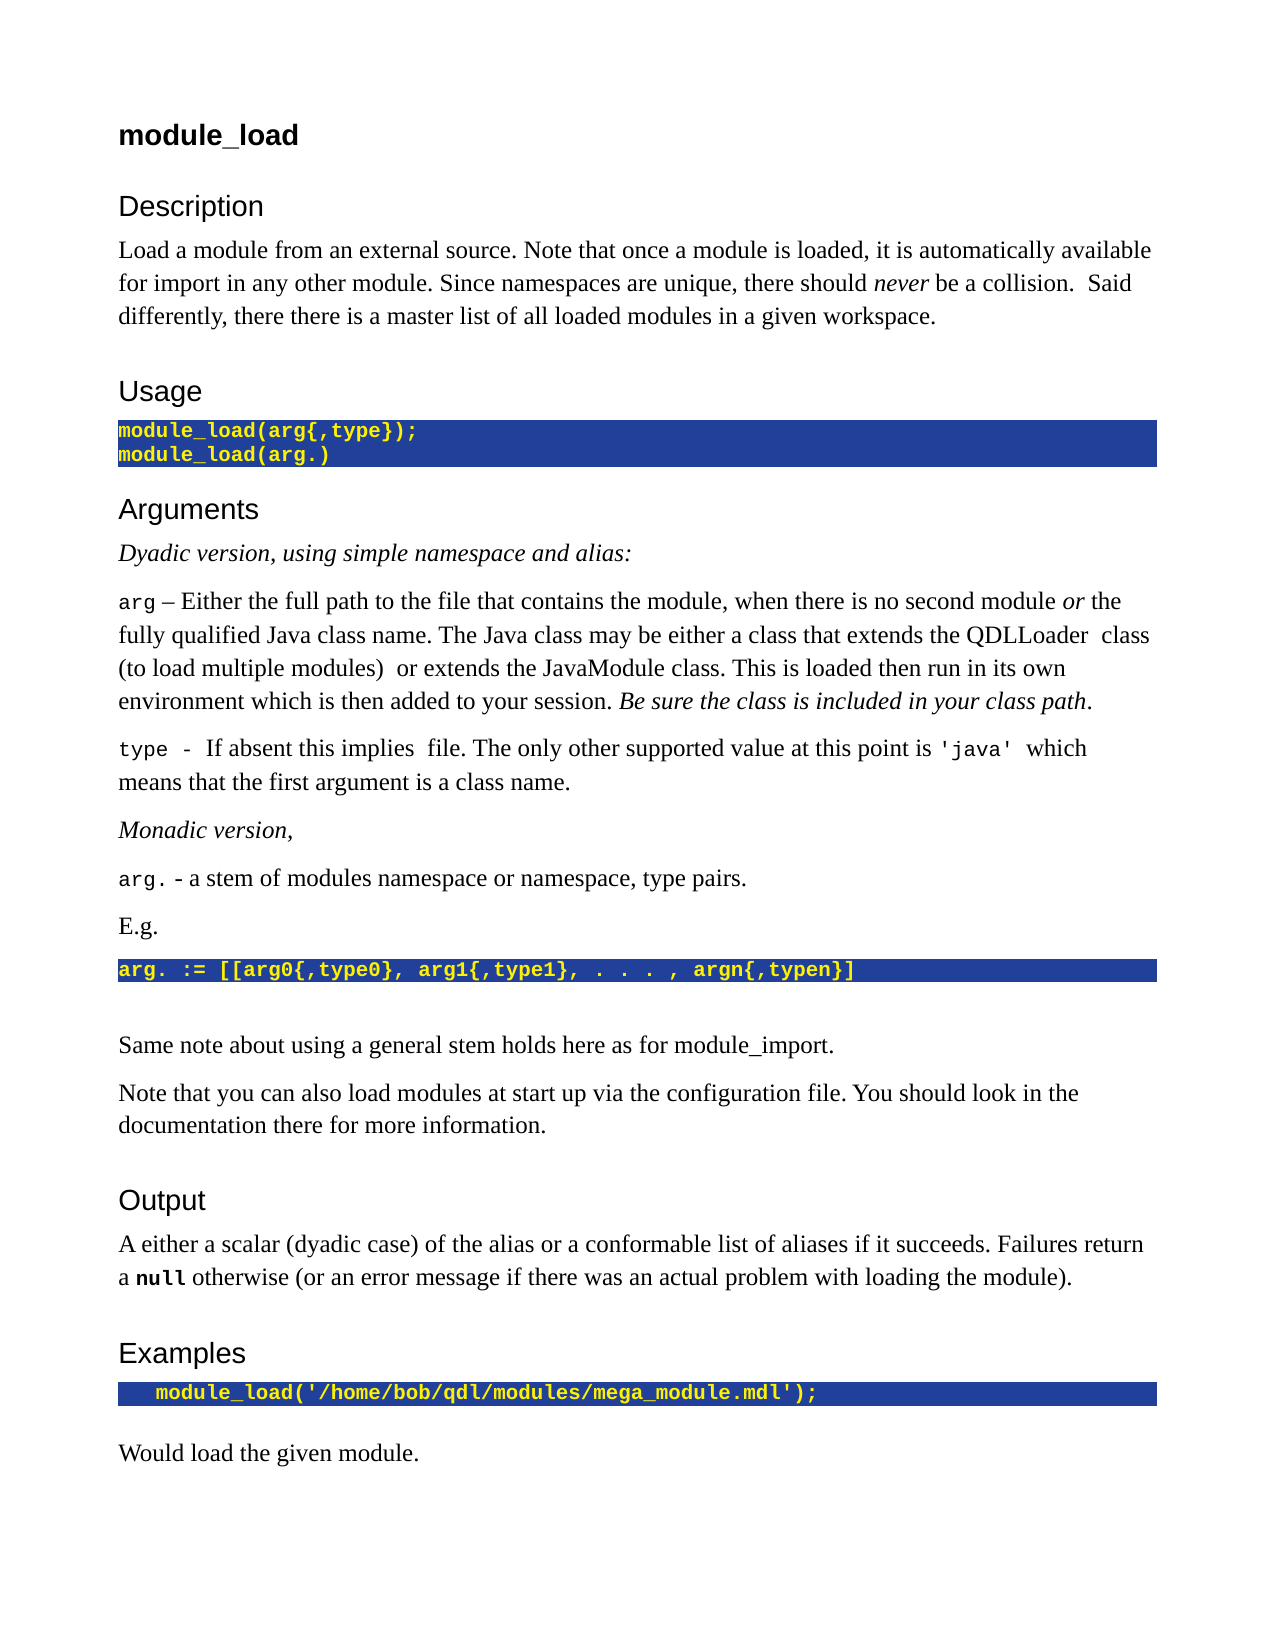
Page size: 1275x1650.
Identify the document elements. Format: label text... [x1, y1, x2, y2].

text E.g. [118, 911, 1157, 940]
text A either a scalar (dyadic case) of the alias or a conformable list of aliases if it succeeds. Failures return a null otherwise (or an error message if there was an actual problem with loading the module). [118, 1229, 1157, 1292]
subtitle Examples [118, 1336, 1157, 1369]
text Load a module from an external source. Note that once a module is loaded, it is automatically available for import in any other module. Since namespaces are unique, there should never be a collision. Said differently, there there is a master list of all loaded modules in a given workspace. [118, 235, 1157, 330]
subtitle Description [118, 189, 1157, 223]
text module_load('/home/bob/qdl/modules/mega_module.mdl'); [118, 1382, 1157, 1406]
text module_load(arg{,type}); [118, 420, 1157, 444]
text module_load(arg.) [118, 444, 1157, 467]
text arg – Either the full path to the file that contains the module, when there is no second module or the fully qualified Java class name. The Java class may be either a class that extends the QDLLoader class (to load multiple modules) or extends the JavaModule class. This is loaded then run in its own environment which is then added to your session. Be sure the class is included in your class path. [118, 586, 1157, 715]
subtitle Arguments [118, 492, 1157, 526]
subtitle module_load [118, 118, 1157, 152]
text Monadic version, [118, 815, 1157, 844]
text type - If absent this implies file. The only other supported value at this point is 'java' which means that the first argument is a class name. [118, 733, 1157, 796]
text arg. := [[arg0{,type0}, arg1{,type1}, . . . , argn{,typen}] [118, 959, 1157, 982]
text Dyadic version, using simple namespace and alias: [118, 538, 1157, 567]
text Would load the given module. [118, 1406, 1157, 1467]
subtitle Usage [118, 374, 1157, 408]
text Note that you can also load modules at start up via the configuration file. You should look in the documentation there for more information. [118, 1078, 1157, 1139]
text Same note about using a general stem holds here as for module_import. [118, 1030, 1157, 1059]
text arg. - a stem of modules namespace or namespace, type pairs. [118, 863, 1157, 892]
subtitle Output [118, 1183, 1157, 1217]
